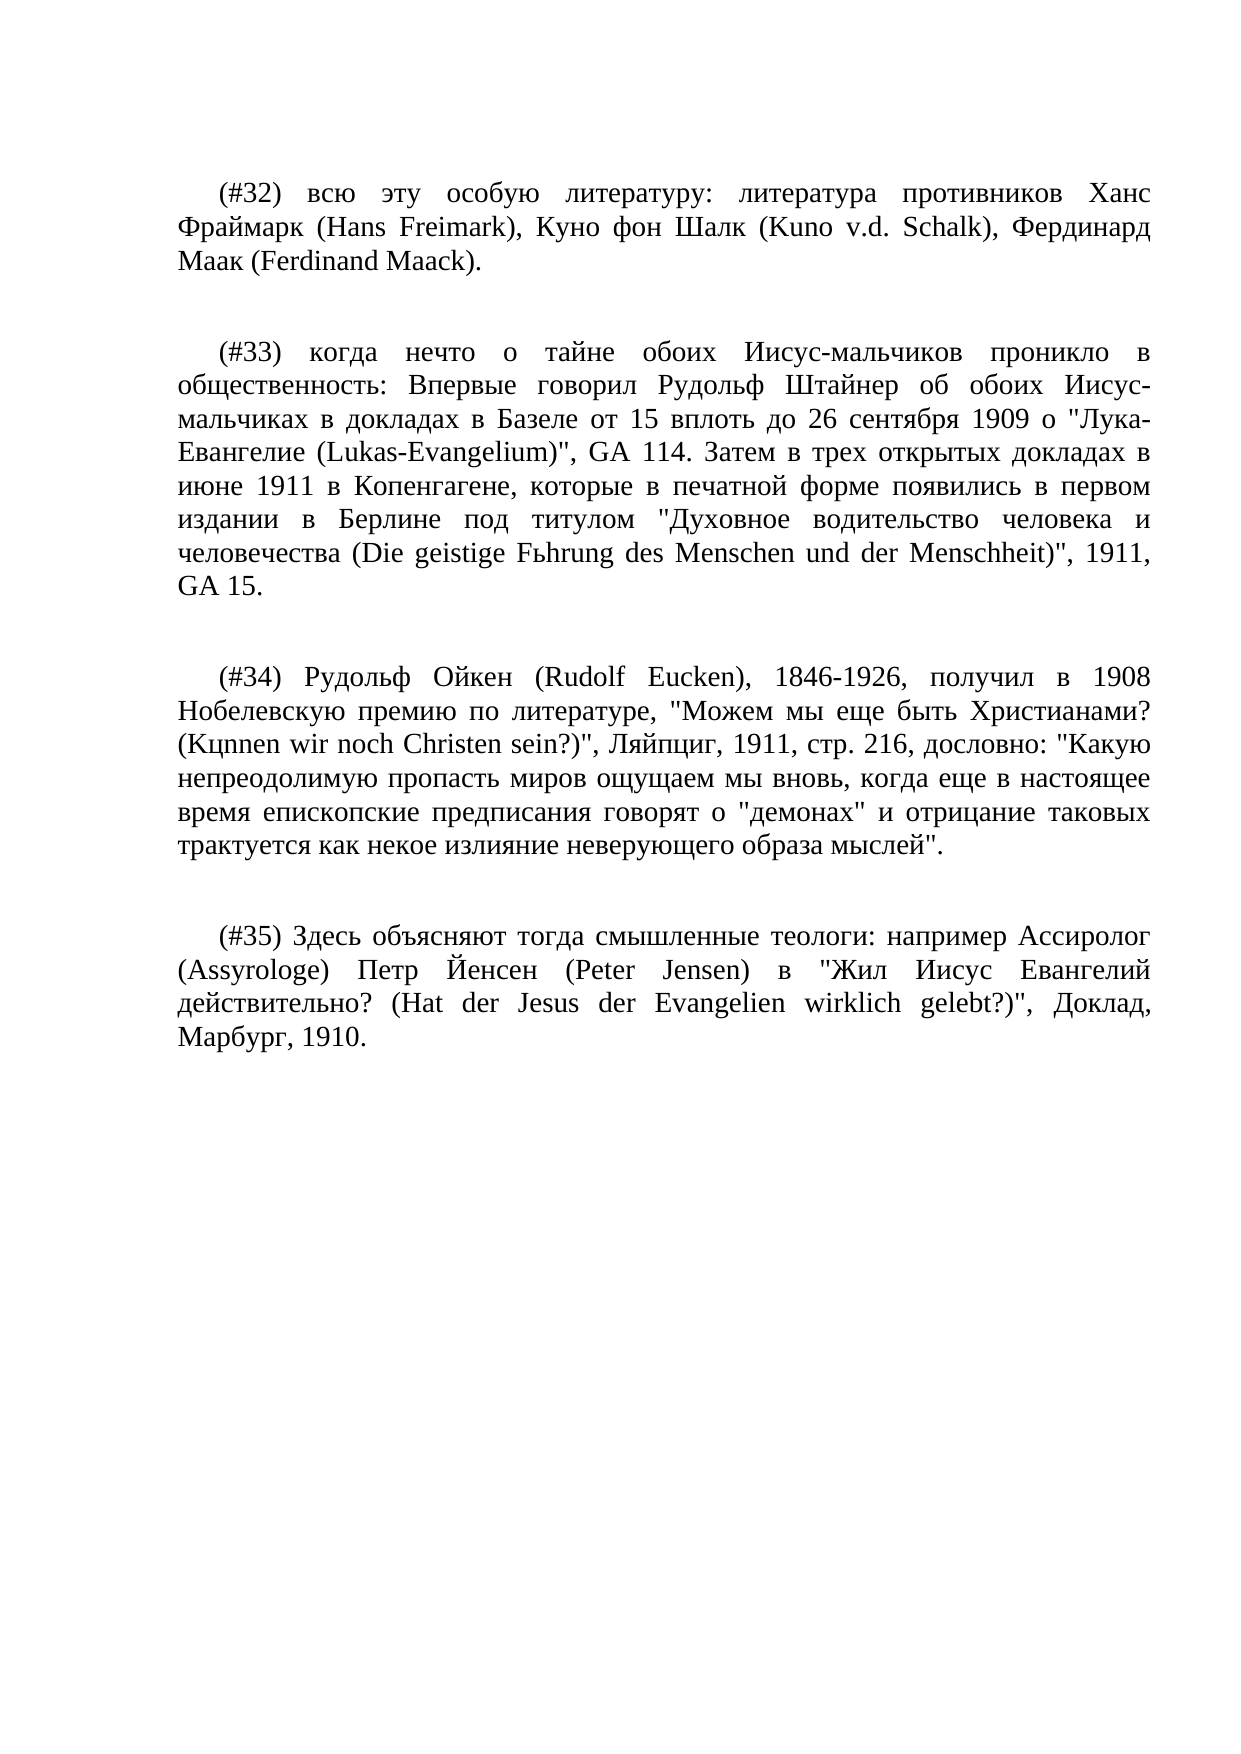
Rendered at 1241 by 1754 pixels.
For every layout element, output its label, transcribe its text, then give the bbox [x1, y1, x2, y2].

text (#34) Рудольф Ойкен (Rudolf Eucken), 1846-1926, получил в 1908 Нобелевскую премию по литературе, "Можем мы еще быть Христианами? (Kцnnen wir noch Christen sein?)", Ляйпциг, 1911, стр. 216, дословно: "Какую непреодолимую пропасть миров ощущаем мы вновь, когда еще в настоящее время епископские предписания говорят о "демонах" и отрицание таковых трактуется как некое излияние неверующего образа мыслей". [177, 659, 1152, 861]
text (#33) когда нечто о тайне обоих Иисус-мальчиков проникло в общественность: Впервые говорил Рудольф Штайнер об обоих Иисус-мальчиках в докладах в Базеле от 15 вплоть до 26 сентября 1909 о "Лука-Евангелие (Lukas-Evangelium)", GA 114. Затем в трех открытых докладах в июне 1911 в Копенгагене, которые в печатной форме появились в первом издании в Берлине под титулом "Духовное водительство человека и человечества (Die geistige Fьhrung des Menschen und der Menschheit)", 1911, GA 15. [177, 334, 1152, 602]
text (#35) Здесь объясняют тогда смышленные теологи: например Ассиролог (Assyrologe) Петр Йенсен (Peter Jensen) в "Жил Иисус Евангелий действительно? (Hat der Jesus der Evangelien wirklich gelebt?)", Доклад, Марбург, 1910. [177, 918, 1152, 1052]
text (#32) всю эту особую литературу: литература противников Ханс Фраймарк (Hans Freimark), Куно фон Шалк (Kuno v.d. Schalk), Фердинард Маак (Ferdinand Maack). [177, 176, 1152, 276]
